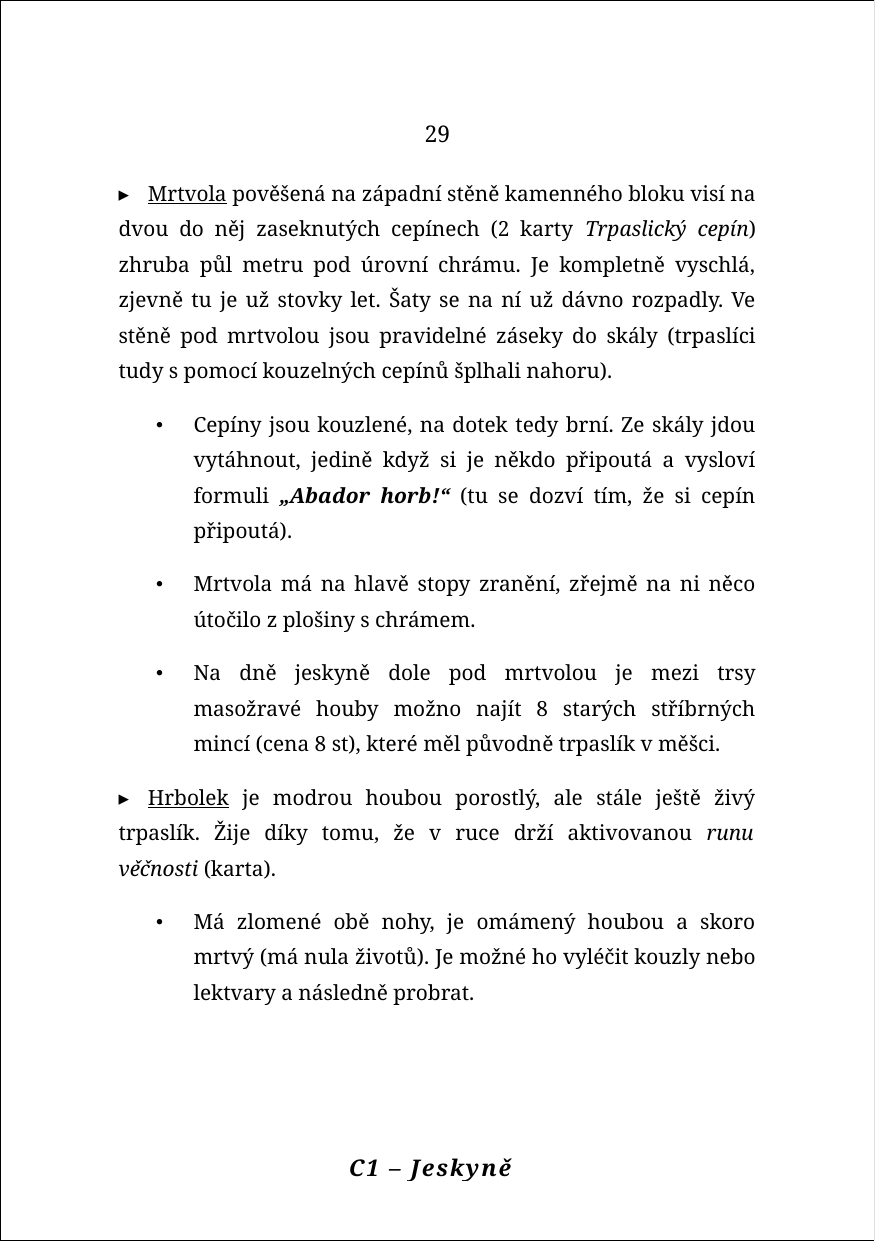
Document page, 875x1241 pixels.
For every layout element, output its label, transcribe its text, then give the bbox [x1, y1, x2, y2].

text ▸ Mrtvola pověšená na západní stěně kamenného bloku visí na dvou do něj zaseknutých cepínech (2 karty Trpaslický cepín) zhruba půl metru pod úrovní chrámu. Je kompletně vyschlá, zjevně tu je už stovky let. Šaty se na ní už dávno rozpadly. Ve stěně pod mrtvolou jsou pravidelné záseky do skály (trpaslíci tudy s pomocí kouzelných cepínů šplhali nahoru). [118, 179, 756, 385]
list Cepíny jsou kouzlené, na dotek tedy brní. Ze skály jdou vytáhnout, jedině když si je někdo připoutá a vysloví formuli „Abador horb!“ (tu se dozví tím, že si cepín připoutá). [156, 410, 756, 545]
text ▸ Hrbolek je modrou houbou porostlý, ale stále ještě živý trpaslík. Žije díky tomu, že v ruce drží aktivovanou runu věčnosti (karta). [118, 783, 756, 882]
list Má zlomené obě nohy, je omámený houbou a skoro mrtvý (má nula životů). Je možné ho vyléčit kouzly nebo lektvary a následně probrat. [156, 907, 756, 1006]
list Na dně jeskyně dole pod mrtvolou je mezi trsy masožravé houby možno najít 8 starých stříbrných mincí (cena 8 st), které měl původně trpaslík v měšci. [156, 658, 756, 758]
list Mrtvola má na hlavě stopy zranění, zřejmě na ni něco útočilo z plošiny s chrámem. [156, 569, 756, 633]
